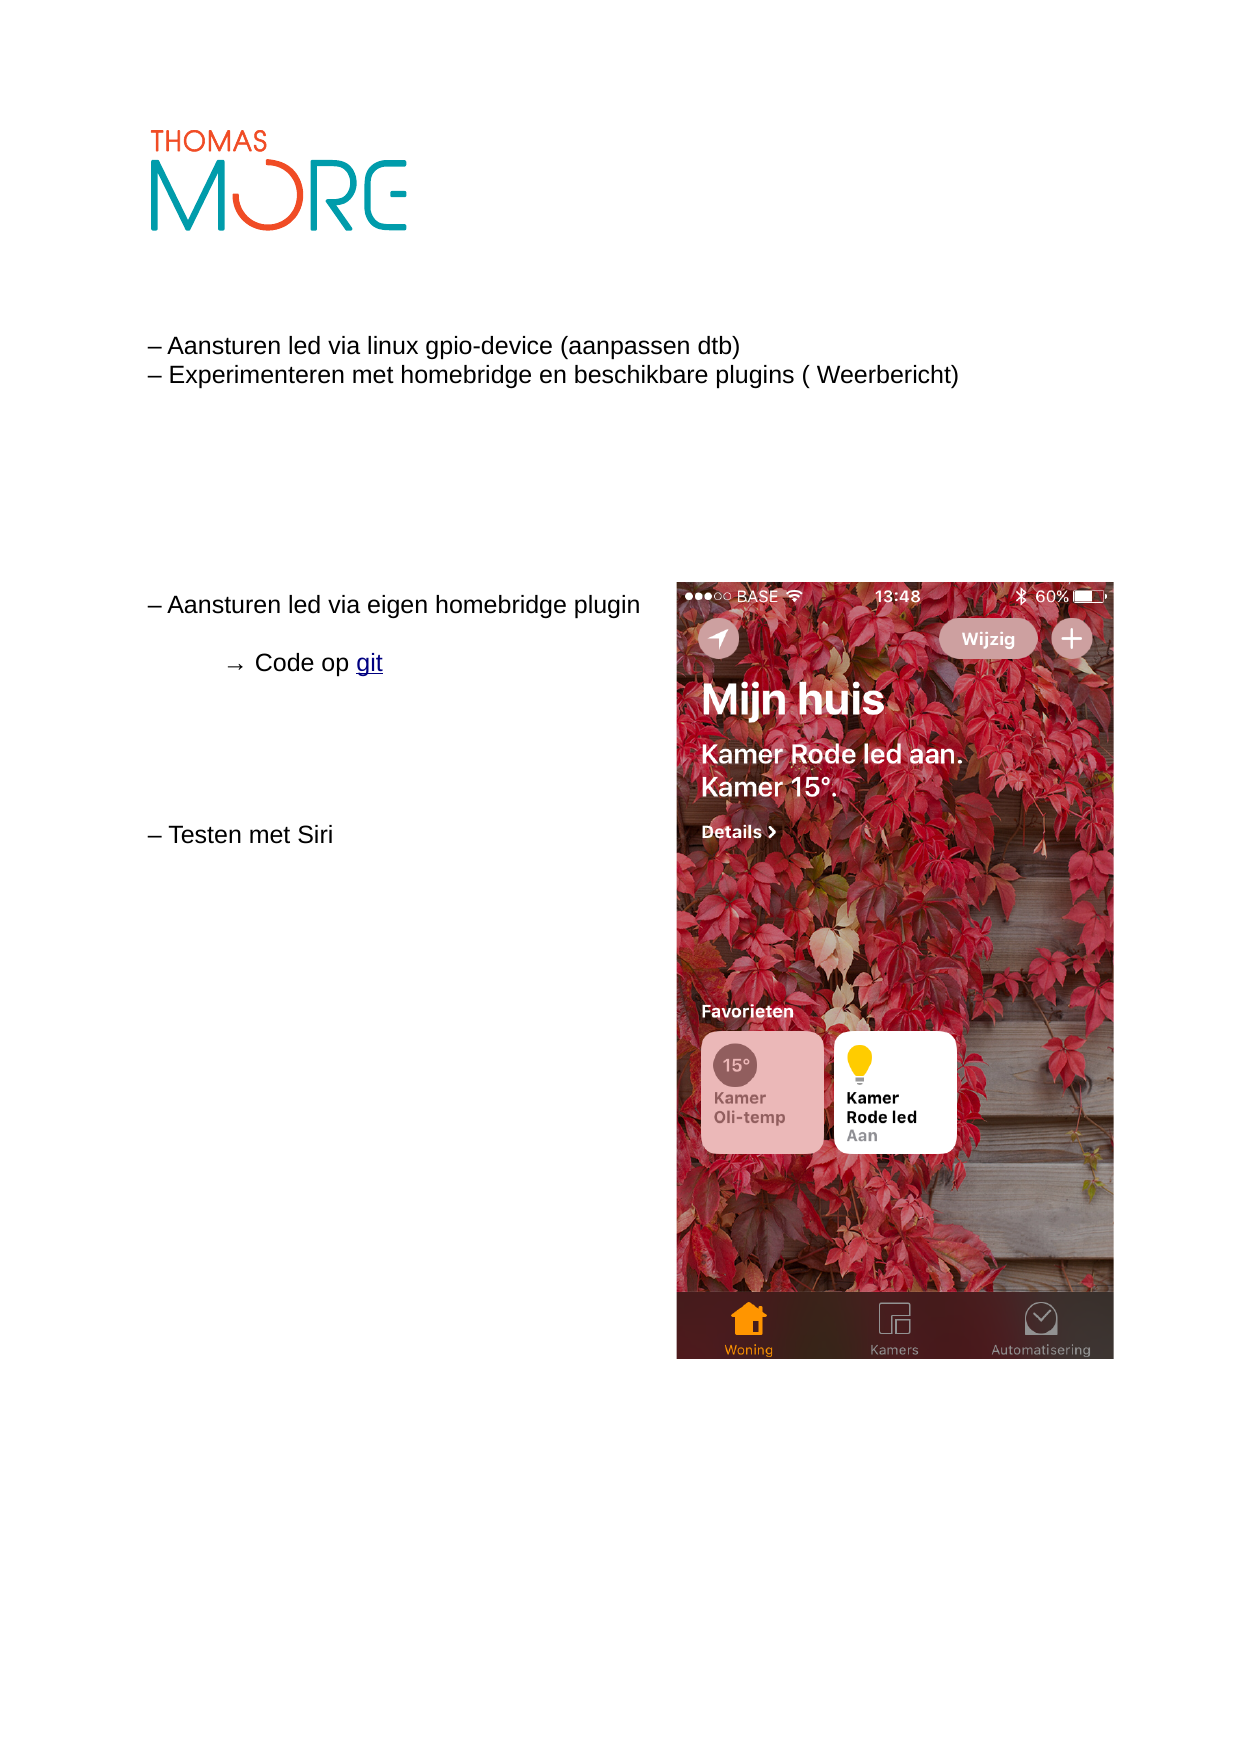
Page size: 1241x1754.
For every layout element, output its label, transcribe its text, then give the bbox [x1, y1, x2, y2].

text – Testen met Siri [148, 820, 676, 849]
text → Code op git [148, 648, 676, 676]
picture [676, 582, 1114, 1359]
text – Experimenteren met homebridge en beschikbare plugins ( Weerbericht) [148, 360, 1092, 389]
text – Aansturen led via linux gpio-device (aanpassen dtb) [148, 331, 1092, 360]
text – Aansturen led via eigen homebridge plugin [148, 590, 676, 619]
